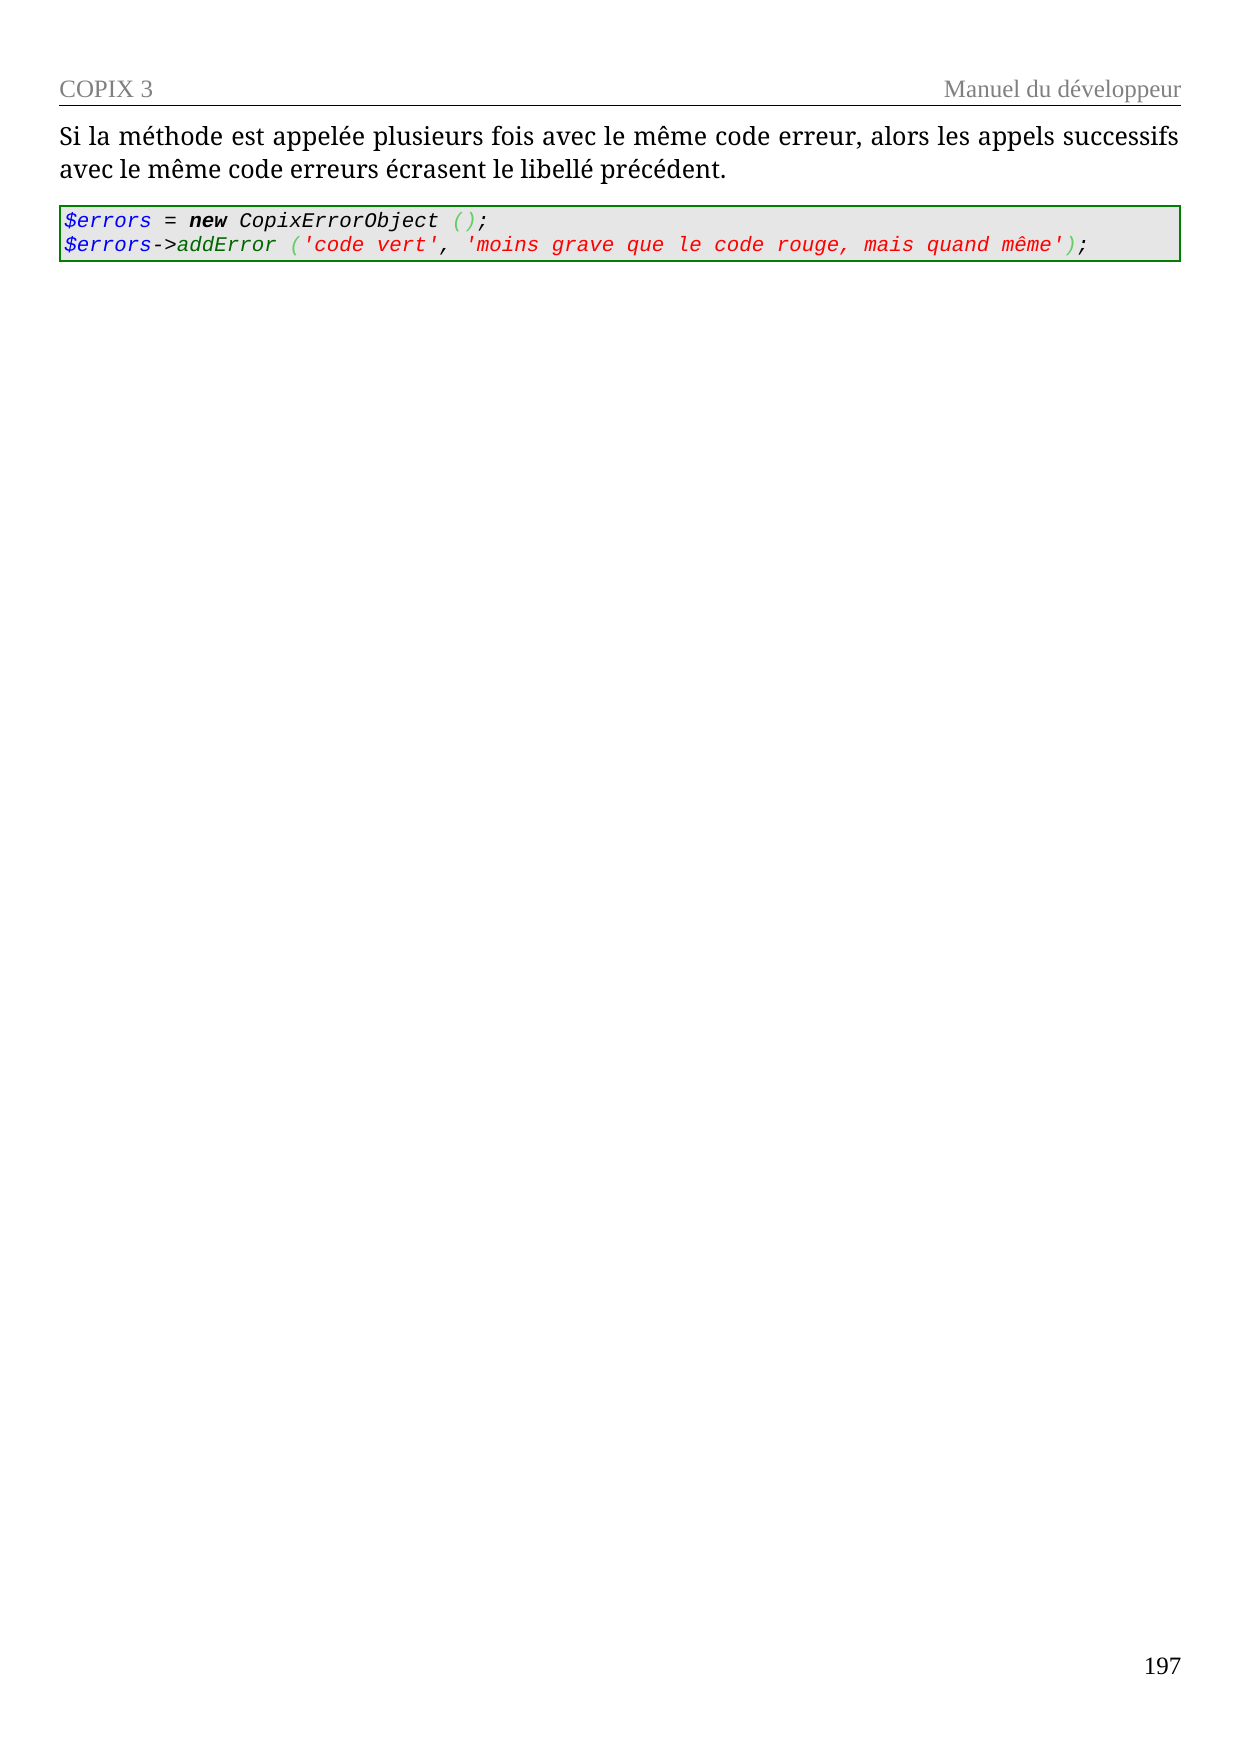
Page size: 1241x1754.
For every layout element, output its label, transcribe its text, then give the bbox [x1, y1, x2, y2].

text $errors = new CopixErrorObject (); [61, 207, 1179, 229]
text $errors->addError ('code vert', 'moins grave que le code rouge, mais quand même'); [61, 229, 1179, 260]
text Si la méthode est appelée plusieurs fois avec le même code erreur, alors les appels successifs avec le même code erreurs écrasent le libellé précédent. [59, 118, 1181, 186]
